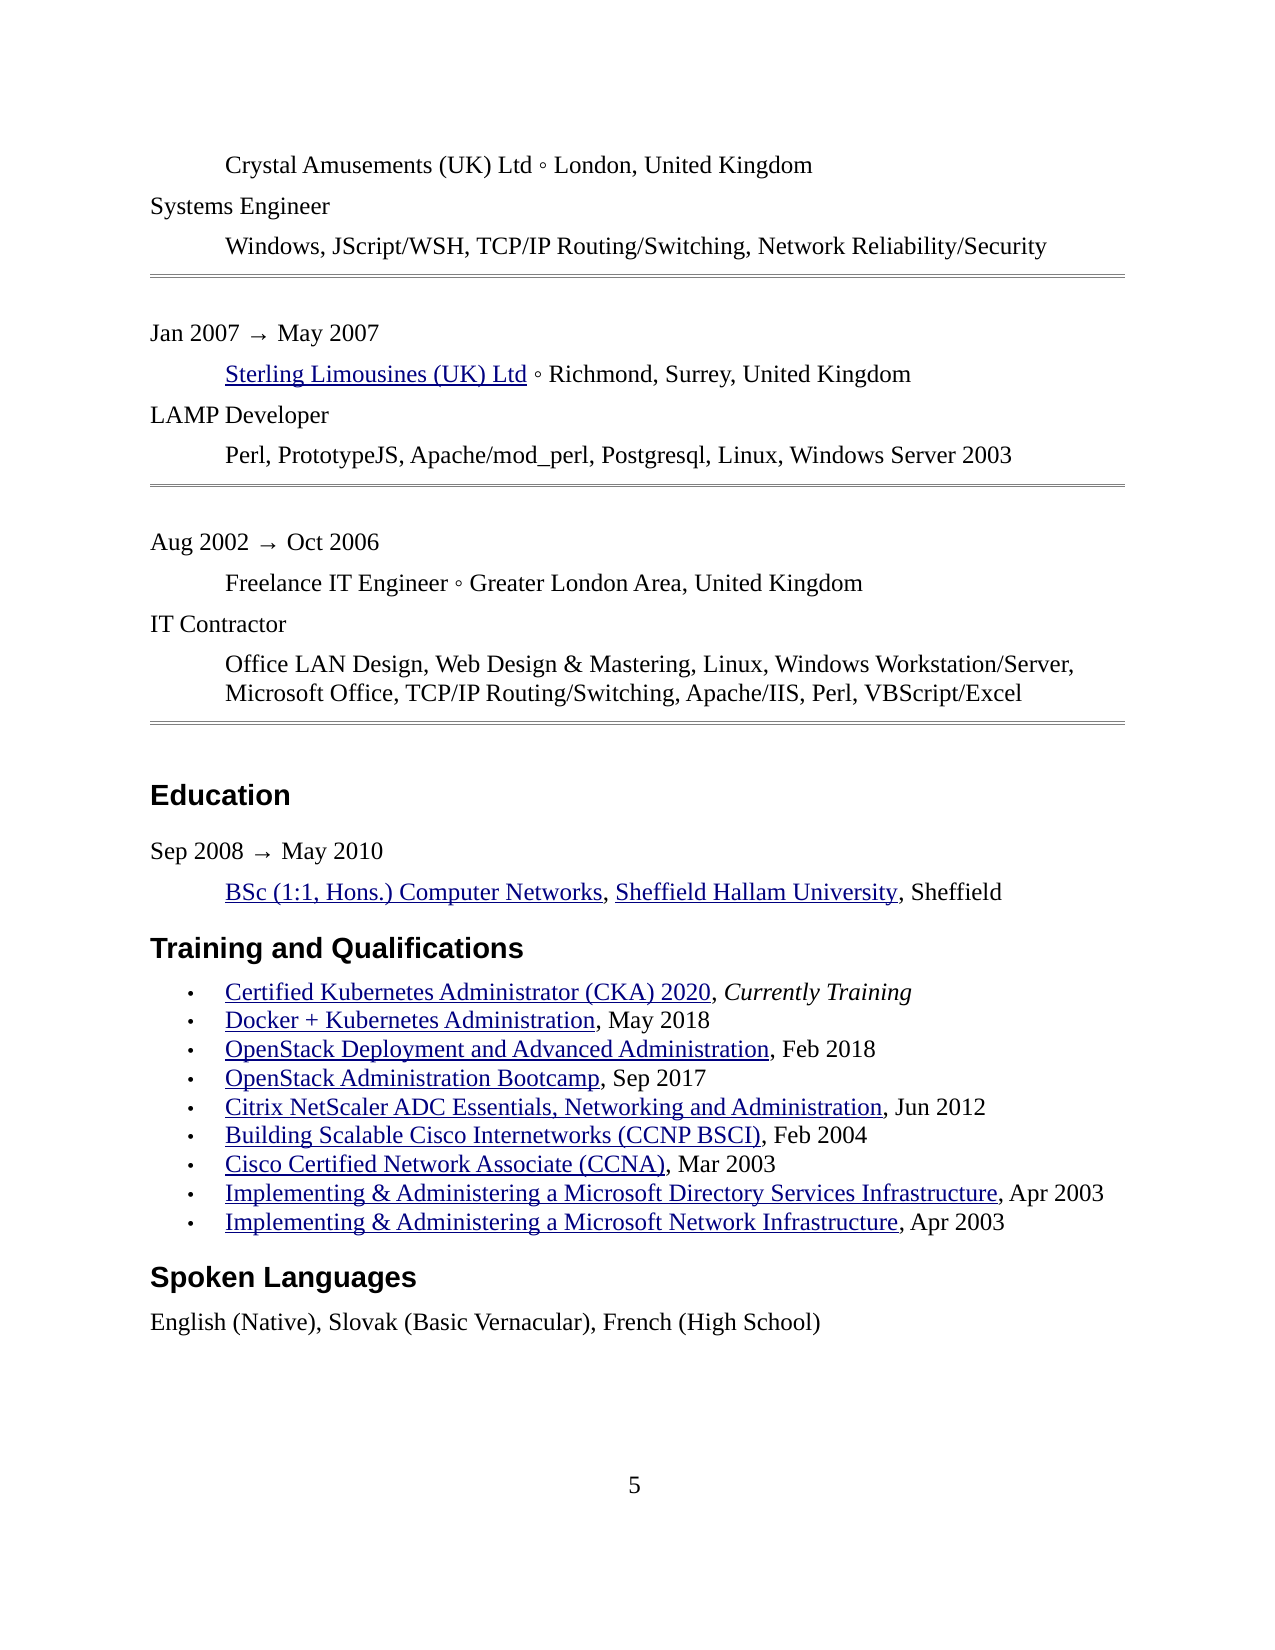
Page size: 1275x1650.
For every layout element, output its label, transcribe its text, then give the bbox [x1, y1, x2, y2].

subtitle Education [150, 778, 1125, 812]
text IT Contractor [150, 609, 1125, 638]
list Implementing & Administering a Microsoft Network Infrastructure, Apr 2003 [187, 1207, 1125, 1236]
text LAMP Developer [150, 400, 1125, 428]
text Jan 2007 → May 2007 [150, 318, 1125, 347]
text Aug 2002 → Oct 2006 [150, 527, 1125, 556]
list Building Scalable Cisco Internetworks (CCNP BSCI), Feb 2004 [187, 1121, 1125, 1149]
list OpenStack Deployment and Advanced Administration, Feb 2018 [187, 1034, 1125, 1063]
subtitle Spoken Languages [150, 1261, 1125, 1294]
list Certified Kubernetes Administrator (CKA) 2020, Currently Training [187, 977, 1125, 1006]
text Systems Engineer [150, 191, 1125, 219]
text Sep 2008 → May 2010 [150, 836, 1125, 865]
list Citrix NetScaler ADC Essentials, Networking and Administration, Jun 2012 [187, 1092, 1125, 1121]
list Docker + Kubernetes Administration, May 2018 [187, 1006, 1125, 1034]
text English (Native), Slovak (Basic Vernacular), French (High School) [150, 1307, 1125, 1335]
text Perl, PrototypeJS, Apache/mod_perl, Postgresql, Linux, Windows Server 2003 [225, 441, 1125, 469]
subtitle Training and Qualifications [150, 931, 1125, 964]
text Office LAN Design, Web Design & Mastering, Linux, Windows Workstation/Server, Microsoft Office, TCP/IP Routing/Switching, Apache/IIS, Perl, VBScript/Excel [225, 649, 1125, 707]
text Crystal Amusements (UK) Ltd ◦ London, United Kingdom [225, 150, 1125, 179]
list Implementing & Administering a Microsoft Directory Services Infrastructure, Apr 2003 [187, 1178, 1125, 1207]
text Windows, JScript/WSH, TCP/IP Routing/Switching, Network Reliability/Security [225, 231, 1125, 260]
text Freelance IT Engineer ◦ Greater London Area, United Kingdom [225, 568, 1125, 597]
text BSc (1:1, Hons.) Computer Networks, Sheffield Hallam University, Sheffield [225, 877, 1125, 906]
text Sterling Limousines (UK) Ltd ◦ Richmond, Surrey, United Kingdom [225, 359, 1125, 388]
list Cisco Certified Network Associate (CCNA), Mar 2003 [187, 1149, 1125, 1178]
list OpenStack Administration Bootcamp, Sep 2017 [187, 1063, 1125, 1092]
